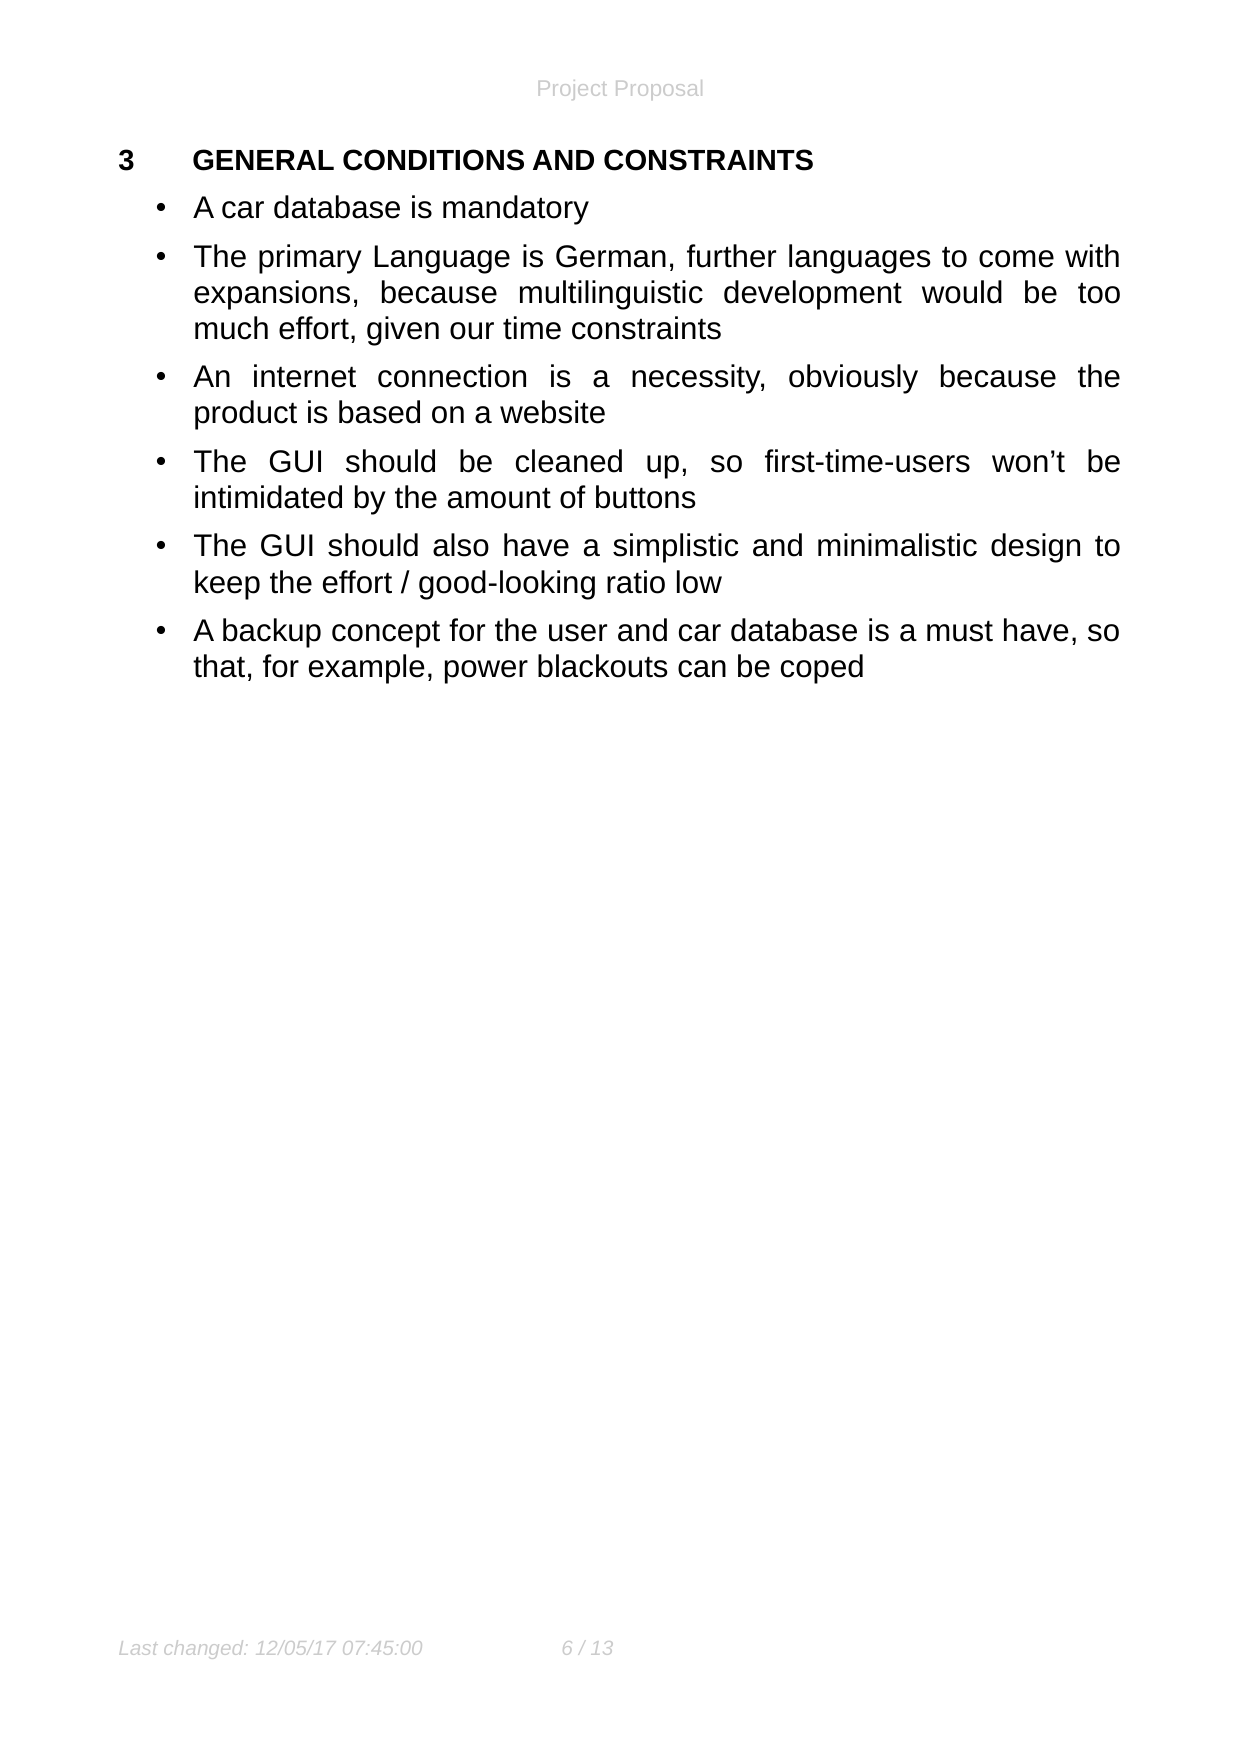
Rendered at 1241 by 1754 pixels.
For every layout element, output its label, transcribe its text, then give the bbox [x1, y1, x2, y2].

list A car database is mandatory [156, 189, 1122, 225]
list The GUI should be cleaned up, so first-time-users won’t be intimidated by the amount of buttons [156, 443, 1122, 515]
list The primary Language is German, further languages to come with expansions, because multilinguistic development would be too much effort, given our time constraints [156, 238, 1122, 346]
list A backup concept for the user and car database is a must have, so that, for example, power blackouts can be coped [156, 612, 1122, 684]
list An internet connection is a necessity, obviously because the product is based on a website [156, 358, 1122, 430]
list The GUI should also have a simplistic and minimalistic design to keep the effort / good-looking ratio low [156, 527, 1122, 599]
subtitle General Conditions and Constraints [118, 143, 1122, 177]
